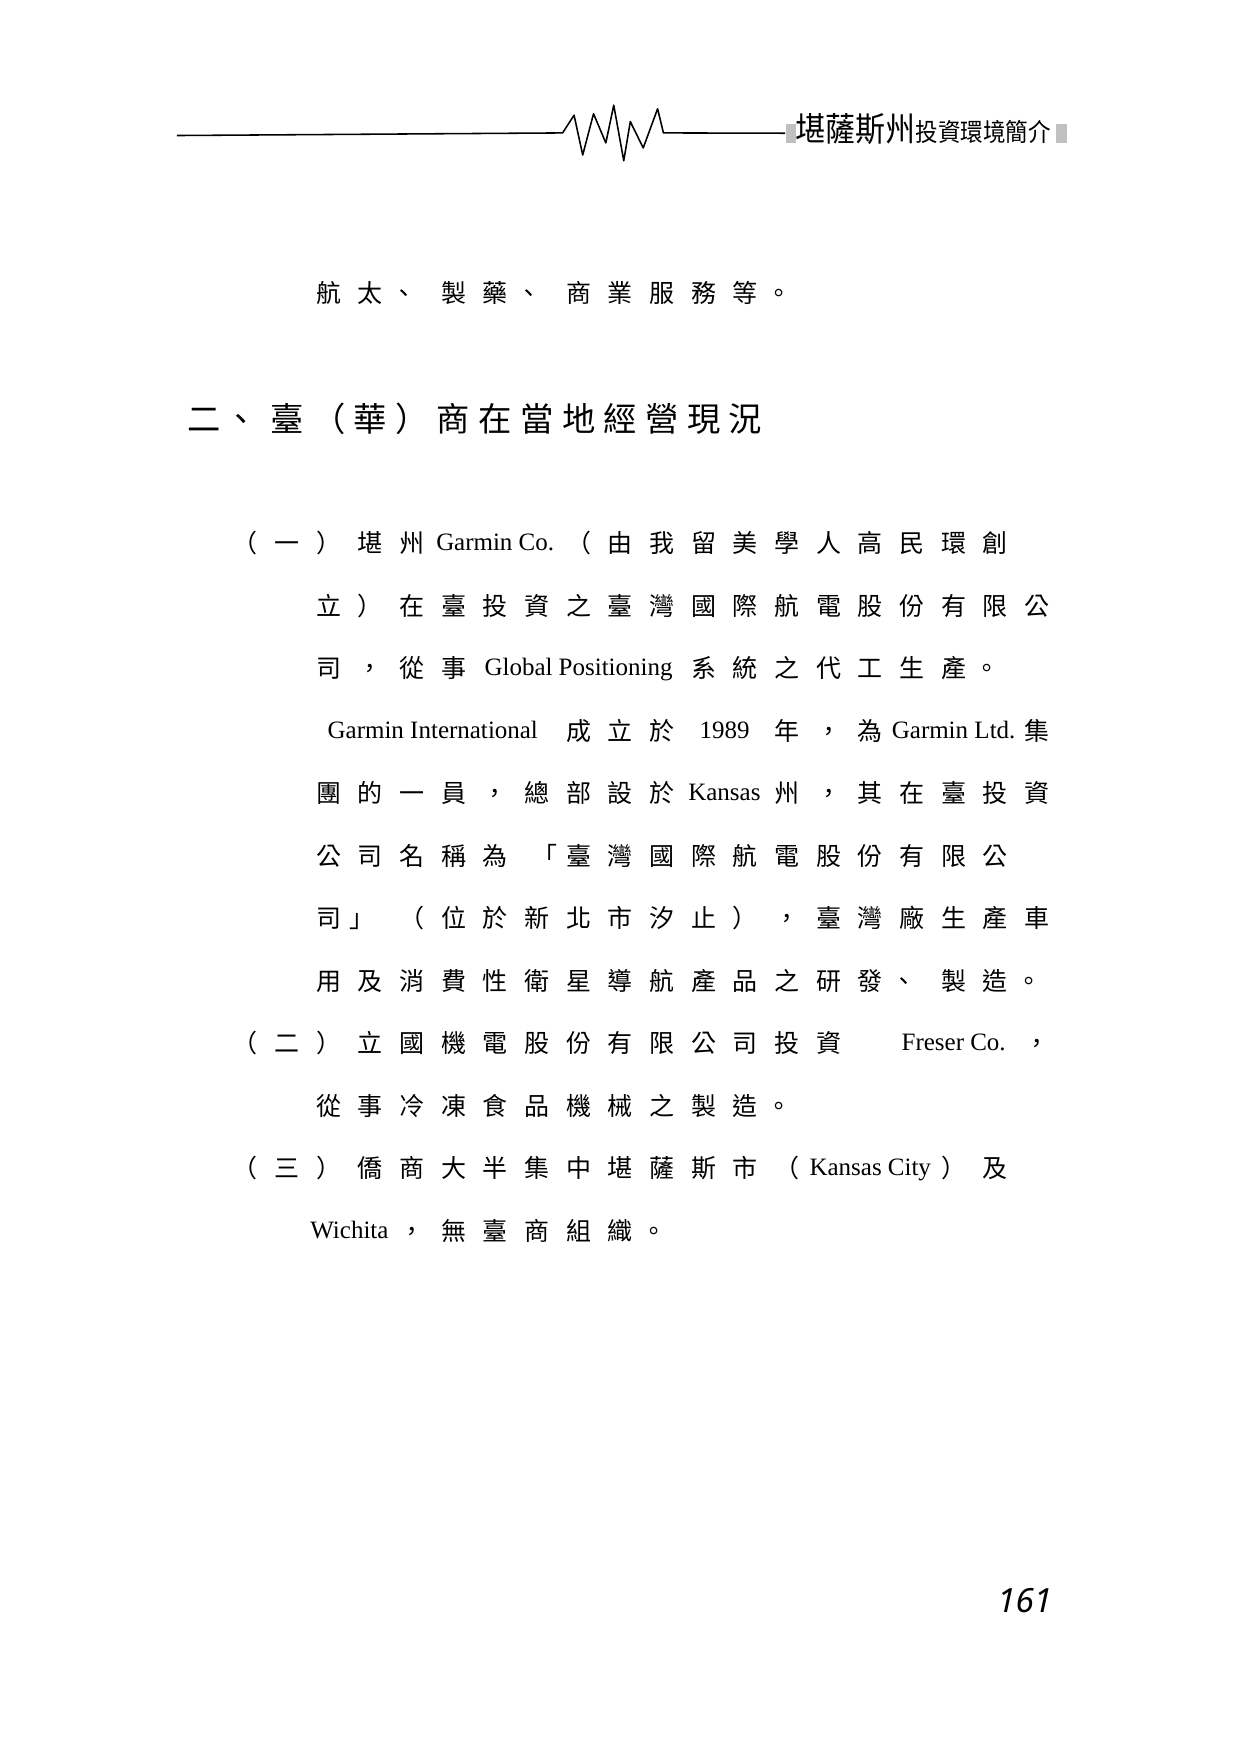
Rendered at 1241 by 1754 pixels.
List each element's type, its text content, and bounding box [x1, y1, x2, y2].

text （三）僑商大半集中堪薩斯市（Kansas City）及Wichita，無臺商組織。 [207, 1125, 1058, 1250]
text （一）堪州Garmin Co.（由我留美學人高民環創立）在臺投資之臺灣國際航電股份有限公司，從事Global Positioning系統之代工生產。 [207, 500, 1058, 688]
text （二）立國機電股份有限公司投資 Freser Co.，從事冷凍食品機械之製造。 [207, 1000, 1058, 1125]
text Garmin International成立於1989年，為Garmin Ltd.集團的一員，總部設於Kansas州，其在臺投資公司名稱為「臺灣國際航電股份有限公司」（位於新北市汐止），臺灣廠生產車用及消費性衛星導航產品之研發、製造。 [281, 688, 1058, 1000]
text 航太、製藥、商業服務等。 [207, 250, 1058, 313]
text 二、臺（華）商在當地經營現況 [183, 375, 1058, 438]
